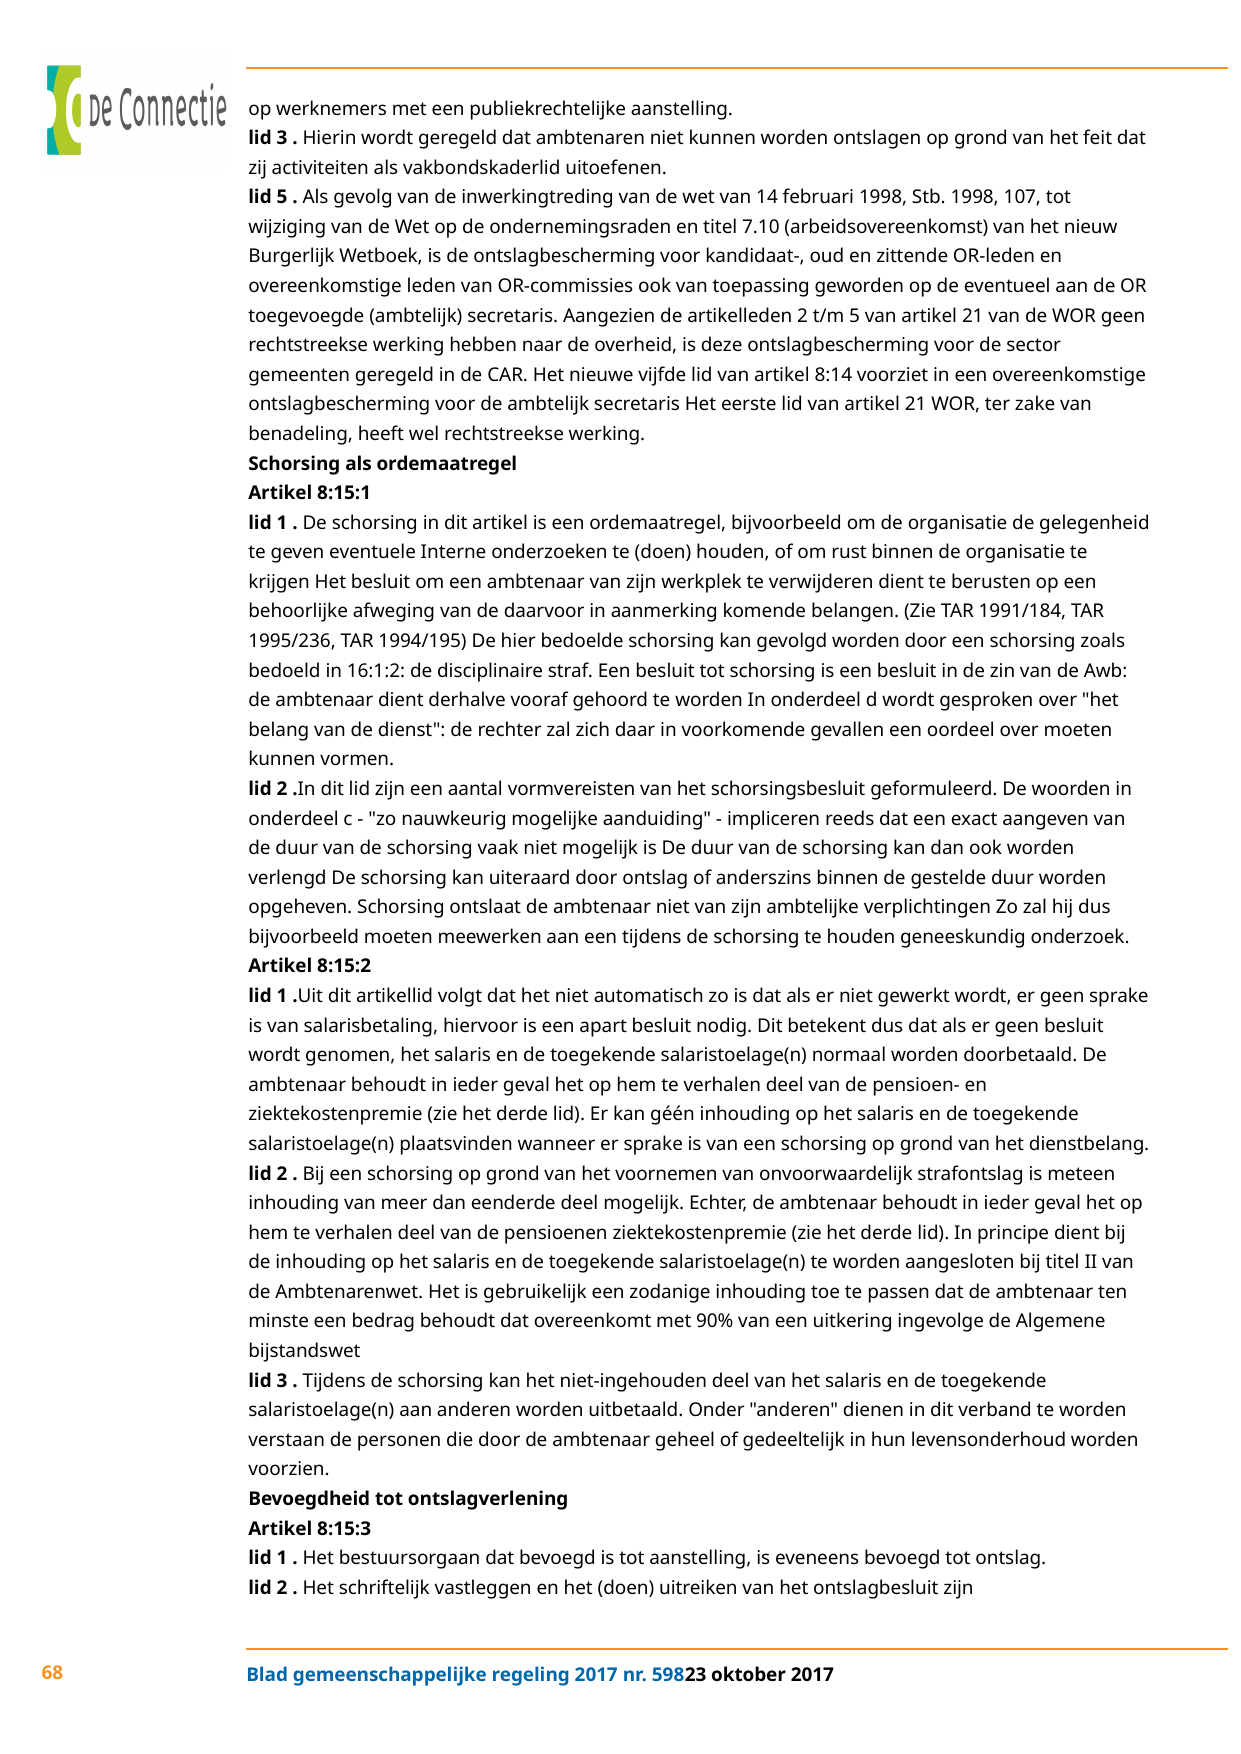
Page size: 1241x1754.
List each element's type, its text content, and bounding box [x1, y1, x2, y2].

text Schorsing als ordemaatregel [248, 450, 1152, 476]
text lid 3 . Hierin wordt geregeld dat ambtenaren niet kunnen worden ontslagen op grond van het feit dat zij activiteiten als vakbondskaderlid uitoefenen. [248, 124, 1152, 180]
text lid 2 .In dit lid zijn een aantal vormvereisten van het schorsingsbesluit geformuleerd. De woorden in onderdeel c - "zo nauwkeurig mogelijke aanduiding" - impliceren reeds dat een exact aangeven van de duur van de schorsing vaak niet mogelijk is De duur van de schorsing kan dan ook worden verlengd De schorsing kan uiteraard door ontslag of anderszins binnen de gestelde duur worden opgeheven. Schorsing ontslaat de ambtenaar niet van zijn ambtelijke verplichtingen Zo zal hij dus bijvoorbeeld moeten meewerken aan een tijdens de schorsing te houden geneeskundig onderzoek. [248, 775, 1152, 949]
text lid 1 .Uit dit artikellid volgt dat het niet automatisch zo is dat als er niet gewerkt wordt, er geen sprake is van salarisbetaling, hiervoor is een apart besluit nodig. Dit betekent dus dat als er geen besluit wordt genomen, het salaris en de toegekende salaristoelage(n) normaal worden doorbetaald. De ambtenaar behoudt in ieder geval het op hem te verhalen deel van de pensioen- en ziektekostenpremie (zie het derde lid). Er kan géén inhouding op het salaris en de toegekende salaristoelage(n) plaatsvinden wanneer er sprake is van een schorsing op grond van het dienstbelang. [248, 982, 1152, 1156]
text Artikel 8:15:2 [248, 953, 1152, 978]
text op werknemers met een publiekrechtelijke aanstelling. [248, 95, 1152, 121]
text Artikel 8:15:3 [248, 1515, 1152, 1541]
text lid 1 . De schorsing in dit artikel is een ordemaatregel, bijvoorbeeld om de organisatie de gelegenheid te geven eventuele Interne onderzoeken te (doen) houden, of om rust binnen de organisatie te krijgen Het besluit om een ambtenaar van zijn werkplek te verwijderen dient te berusten op een behoorlijke afweging van de daarvoor in aanmerking komende belangen. (Zie TAR 1991/184, TAR 1995/236, TAR 1994/195) De hier bedoelde schorsing kan gevolgd worden door een schorsing zoals bedoeld in 16:1:2: de disciplinaire straf. Een besluit tot schorsing is een besluit in de zin van de Awb: de ambtenaar dient derhalve vooraf gehoord te worden In onderdeel d wordt gesproken over "het belang van de dienst": de rechter zal zich daar in voorkomende gevallen een oordeel over moeten kunnen vormen. [248, 509, 1152, 771]
text Bevoegdheid tot ontslagverlening [248, 1485, 1152, 1511]
text Artikel 8:15:1 [248, 479, 1152, 505]
text lid 5 . Als gevolg van de inwerkingtreding van de wet van 14 februari 1998, Stb. 1998, 107, tot wijziging van de Wet op de ondernemingsraden en titel 7.10 (arbeidsovereenkomst) van het nieuw Burgerlijk Wetboek, is de ontslagbescherming voor kandidaat-, oud en zittende OR-leden en overeenkomstige leden van OR-commissies ook van toepassing geworden op de eventueel aan de OR toegevoegde (ambtelijk) secretaris. Aangezien de artikelleden 2 t/m 5 van artikel 21 van de WOR geen rechtstreekse werking hebben naar de overheid, is deze ontslagbescherming voor de sector gemeenten geregeld in de CAR. Het nieuwe vijfde lid van artikel 8:14 voorziet in een overeenkomstige ontslagbescherming voor de ambtelijk secretaris Het eerste lid van artikel 21 WOR, ter zake van benadeling, heeft wel rechtstreekse werking. [248, 183, 1152, 446]
text lid 3 . Tijdens de schorsing kan het niet-ingehouden deel van het salaris en de toegekende salaristoelage(n) aan anderen worden uitbetaald. Onder "anderen" dienen in dit verband te worden verstaan de personen die door de ambtenaar geheel of gedeeltelijk in hun levensonderhoud worden voorzien. [248, 1367, 1152, 1481]
text lid 2 . Bij een schorsing op grond van het voornemen van onvoorwaardelijk strafontslag is meteen inhouding van meer dan eenderde deel mogelijk. Echter, de ambtenaar behoudt in ieder geval het op hem te verhalen deel van de pensioenen ziektekostenpremie (zie het derde lid). In principe dient bij de inhouding op het salaris en de toegekende salaristoelage(n) te worden aangesloten bij titel II van de Ambtenarenwet. Het is gebruikelijk een zodanige inhouding toe te passen dat de ambtenaar ten minste een bedrag behoudt dat overeenkomt met 90% van een uitkering ingevolge de Algemene bijstandswet [248, 1160, 1152, 1363]
text lid 2 . Het schriftelijk vastleggen en het (doen) uitreiken van het ontslagbesluit zijn [248, 1574, 1152, 1600]
text lid 1 . Het bestuursorgaan dat bevoegd is tot aanstelling, is eveneens bevoegd tot ontslag. [248, 1544, 1152, 1570]
picture [41, 47, 231, 172]
